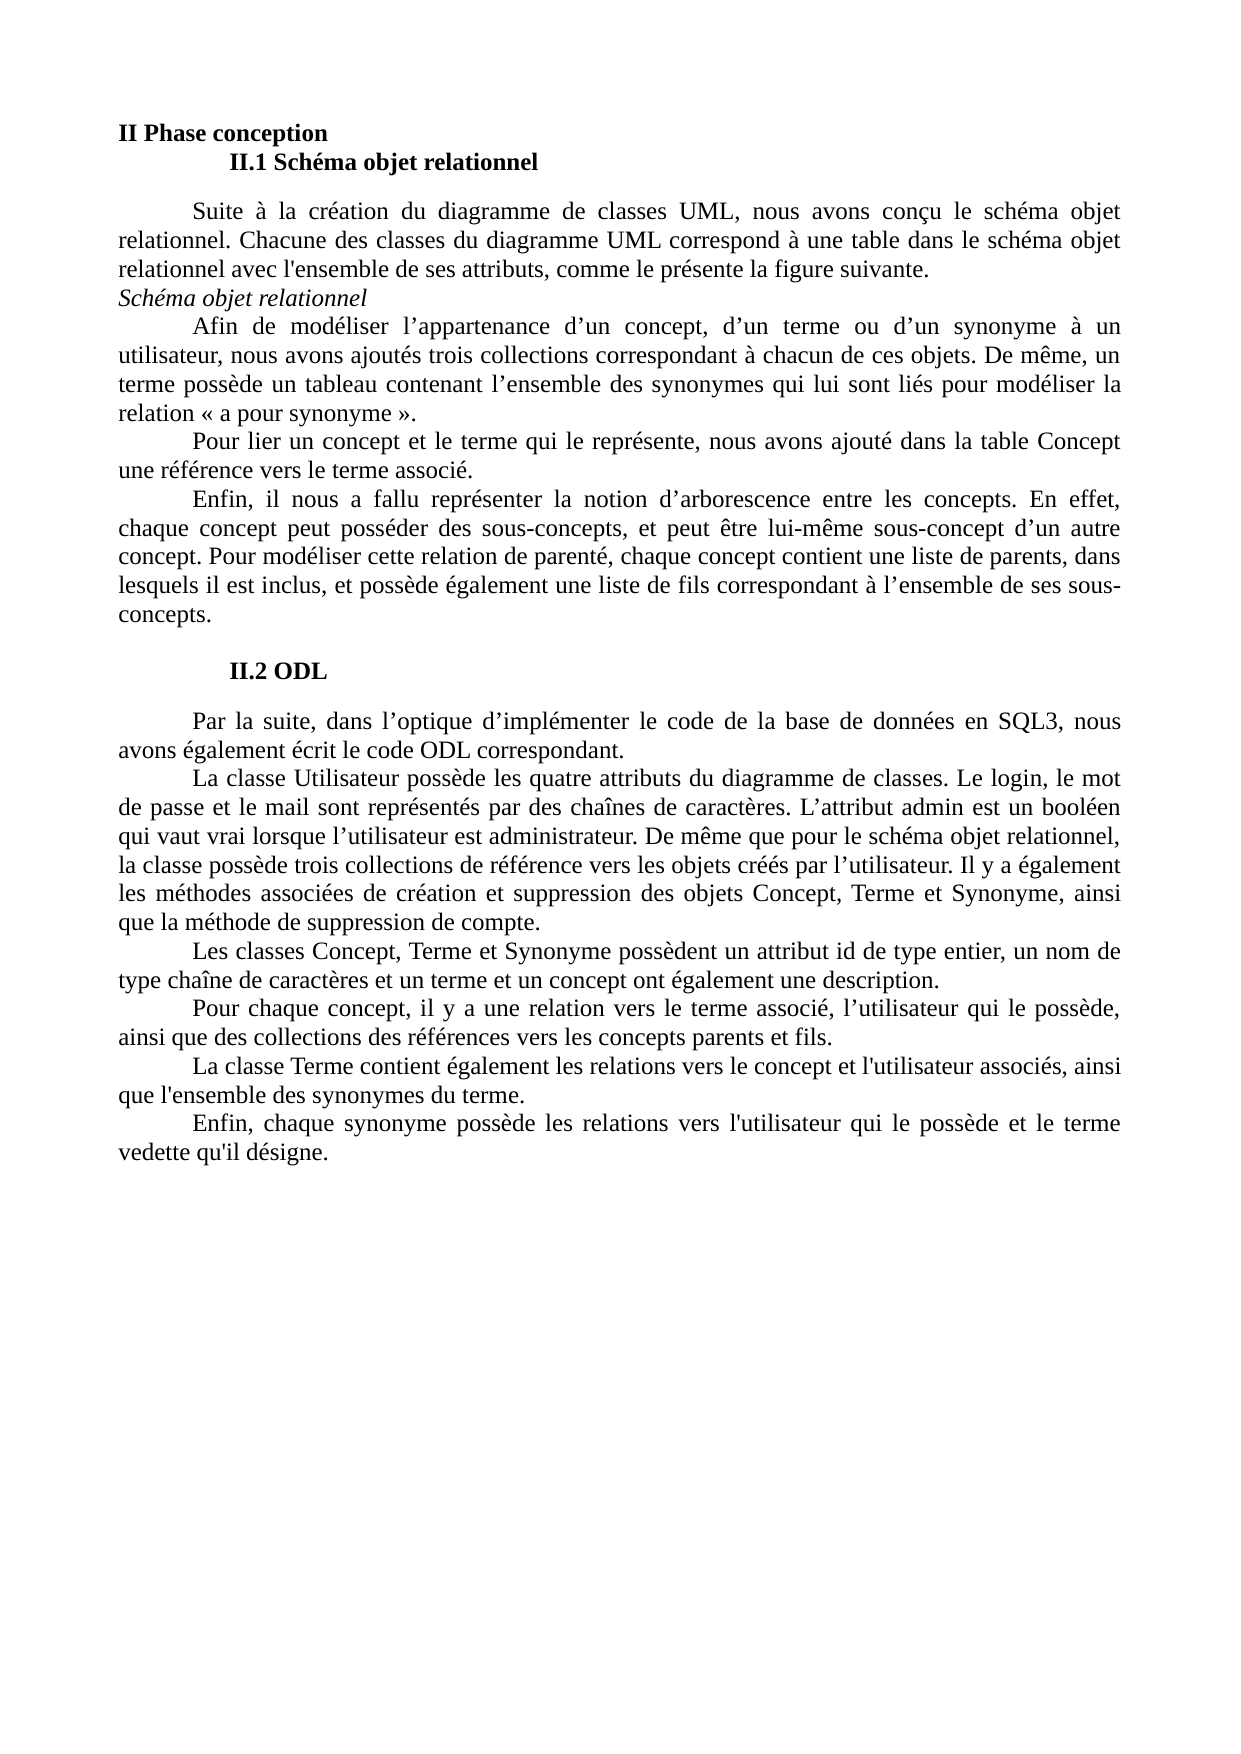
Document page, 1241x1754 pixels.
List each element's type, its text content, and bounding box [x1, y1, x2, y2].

text La classe Utilisateur possède les quatre attributs du diagramme de classes. Le login, le mot de passe et le mail sont représentés par des chaînes de caractères. L’attribut admin est un booléen qui vaut vrai lorsque l’utilisateur est administrateur. De même que pour le schéma objet relationnel, la classe possède trois collections de référence vers les objets créés par l’utilisateur. Il y a également les méthodes associées de création et suppression des objets Concept, Terme et Synonyme, ainsi que la méthode de suppression de compte. [118, 763, 1122, 936]
list II.1 Schéma objet relationnel [192, 147, 1122, 176]
text Enfin, il nous a fallu représenter la notion d’arborescence entre les concepts. En effet, chaque concept peut posséder des sous-concepts, et peut être lui-même sous-concept d’un autre concept. Pour modéliser cette relation de parenté, chaque concept contient une liste de parents, dans lesquels il est inclus, et possède également une liste de fils correspondant à l’ensemble de ses sous-concepts. [118, 484, 1122, 628]
text Afin de modéliser l’appartenance d’un concept, d’un terme ou d’un synonyme à un utilisateur, nous avons ajoutés trois collections correspondant à chacun de ces objets. De même, un terme possède un tableau contenant l’ensemble des synonymes qui lui sont liés pour modéliser la relation « a pour synonyme ». [118, 311, 1122, 426]
text II Phase conception [118, 118, 1122, 147]
text Par la suite, dans l’optique d’implémenter le code de la base de données en SQL3, nous avons également écrit le code ODL correspondant. [118, 706, 1122, 763]
list II.2 ODL [192, 656, 1122, 685]
text Enfin, chaque synonyme possède les relations vers l'utilisateur qui le possède et le terme vedette qu'il désigne. [118, 1108, 1122, 1166]
text Suite à la création du diagramme de classes UML, nous avons conçu le schéma objet relationnel. Chacune des classes du diagramme UML correspond à une table dans le schéma objet relationnel avec l'ensemble de ses attributs, comme le présente la figure suivante. [118, 196, 1122, 283]
text Schéma objet relationnel [118, 283, 1122, 311]
text Pour lier un concept et le terme qui le représente, nous avons ajouté dans la table Concept une référence vers le terme associé. [118, 426, 1122, 484]
text Les classes Concept, Terme et Synonyme possèdent un attribut id de type entier, un nom de type chaîne de caractères et un terme et un concept ont également une description. [118, 936, 1122, 993]
text La classe Terme contient également les relations vers le concept et l'utilisateur associés, ainsi que l'ensemble des synonymes du terme. [118, 1051, 1122, 1108]
text Pour chaque concept, il y a une relation vers le terme associé, l’utilisateur qui le possède, ainsi que des collections des références vers les concepts parents et fils. [118, 993, 1122, 1051]
